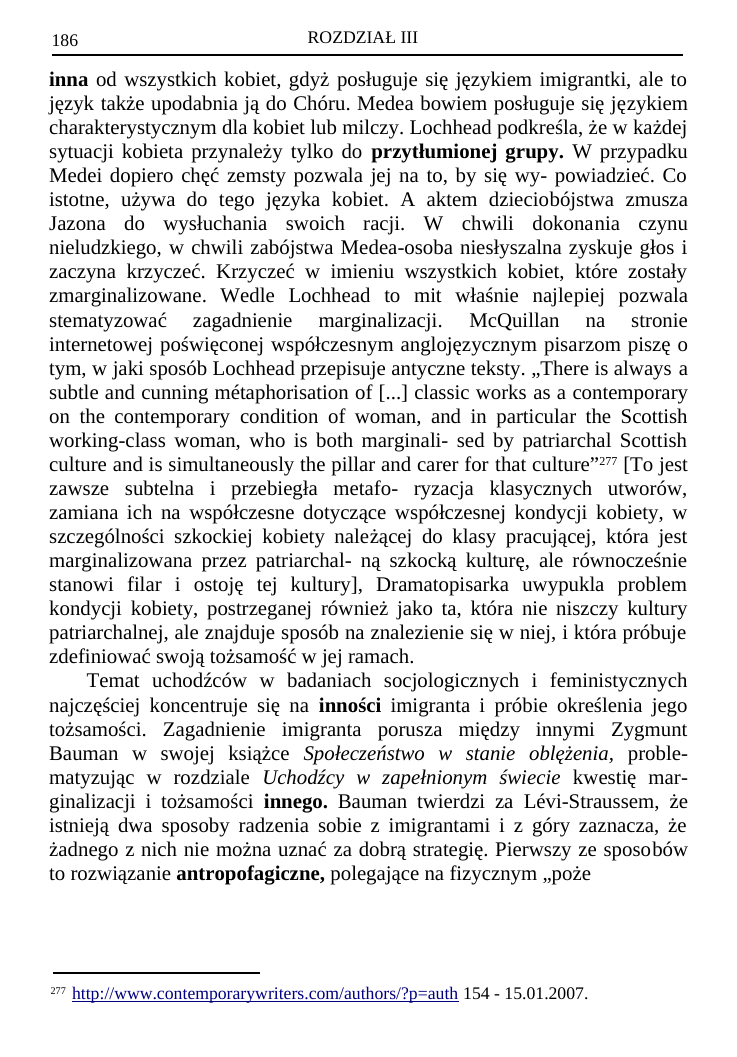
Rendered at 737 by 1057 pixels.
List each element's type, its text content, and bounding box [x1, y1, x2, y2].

text Temat uchodźców w badaniach socjologicznych i feministycznych najczęściej koncentruje się na inności imigranta i próbie określenia jego tożsamości. Zagadnienie imigranta porusza między innymi Zygmunt Bauman w swojej książce Społeczeństwo w stanie oblężenia, proble- matyzując w rozdziale Uchodźcy w zapełnionym świecie kwestię mar­ginalizacji i tożsamości innego. Bauman twierdzi za Lévi-Straussem, że istnieją dwa sposoby radzenia sobie z imigrantami i z góry zaznacza, że żadnego z nich nie można uznać za dobrą strategię. Pierwszy ze sposo­bów to rozwiązanie antropofagiczne, polegające na fizycznym „poże­ [49, 668, 688, 885]
text ROZDZIAŁ III [307, 27, 428, 47]
text 277 http://www.contemporarywriters.com/authors/?p=auth 154 - 15.01.2007. [50, 983, 620, 1003]
text inna od wszystkich kobiet, gdyż posługuje się językiem imigrantki, ale to język także upodabnia ją do Chóru. Medea bowiem posługuje się ję­zykiem charakterystycznym dla kobiet lub milczy. Lochhead podkreśla, że w każdej sytuacji kobieta przynależy tylko do przytłumionej grupy. W przypadku Medei dopiero chęć zemsty pozwala jej na to, by się wy- powiadzieć. Co istotne, używa do tego języka kobiet. A aktem dziecio­bójstwa zmusza Jazona do wysłuchania swoich racji. W chwili dokona­nia czynu nieludzkiego, w chwili zabójstwa Medea-osoba niesłyszalna zyskuje głos i zaczyna krzyczeć. Krzyczeć w imieniu wszystkich kobiet, które zostały zmarginalizowane. Wedle Lochhead to mit właśnie najle­piej pozwala stematyzować zagadnienie marginalizacji. McQuillan na stronie internetowej poświęconej współczesnym anglojęzycznym pisa­rzom piszę o tym, w jaki sposób Lochhead przepisuje antyczne teksty. „There is always a subtle and cunning métaphorisation of [...] classic works as a contemporary on the contemporary condition of woman, and in particular the Scottish working-class woman, who is both marginali- sed by patriarchal Scottish culture and is simultaneously the pillar and carer for that culture”277 [To jest zawsze subtelna i przebiegła metafo- ryzacja klasycznych utworów, zamiana ich na współczesne dotyczące współczesnej kondycji kobiety, w szczególności szkockiej kobiety nale­żącej do klasy pracującej, która jest marginalizowana przez patriarchal- ną szkocką kulturę, ale równocześnie stanowi filar i ostoję tej kultury], Dramatopisarka uwypukla problem kondycji kobiety, postrzeganej rów­nież jako ta, która nie niszczy kultury patriarchalnej, ale znajduje sposób na znalezienie się w niej, i która próbuje zdefiniować swoją tożsamość w jej ramach. [49, 67, 688, 668]
text 186 [51, 29, 84, 50]
